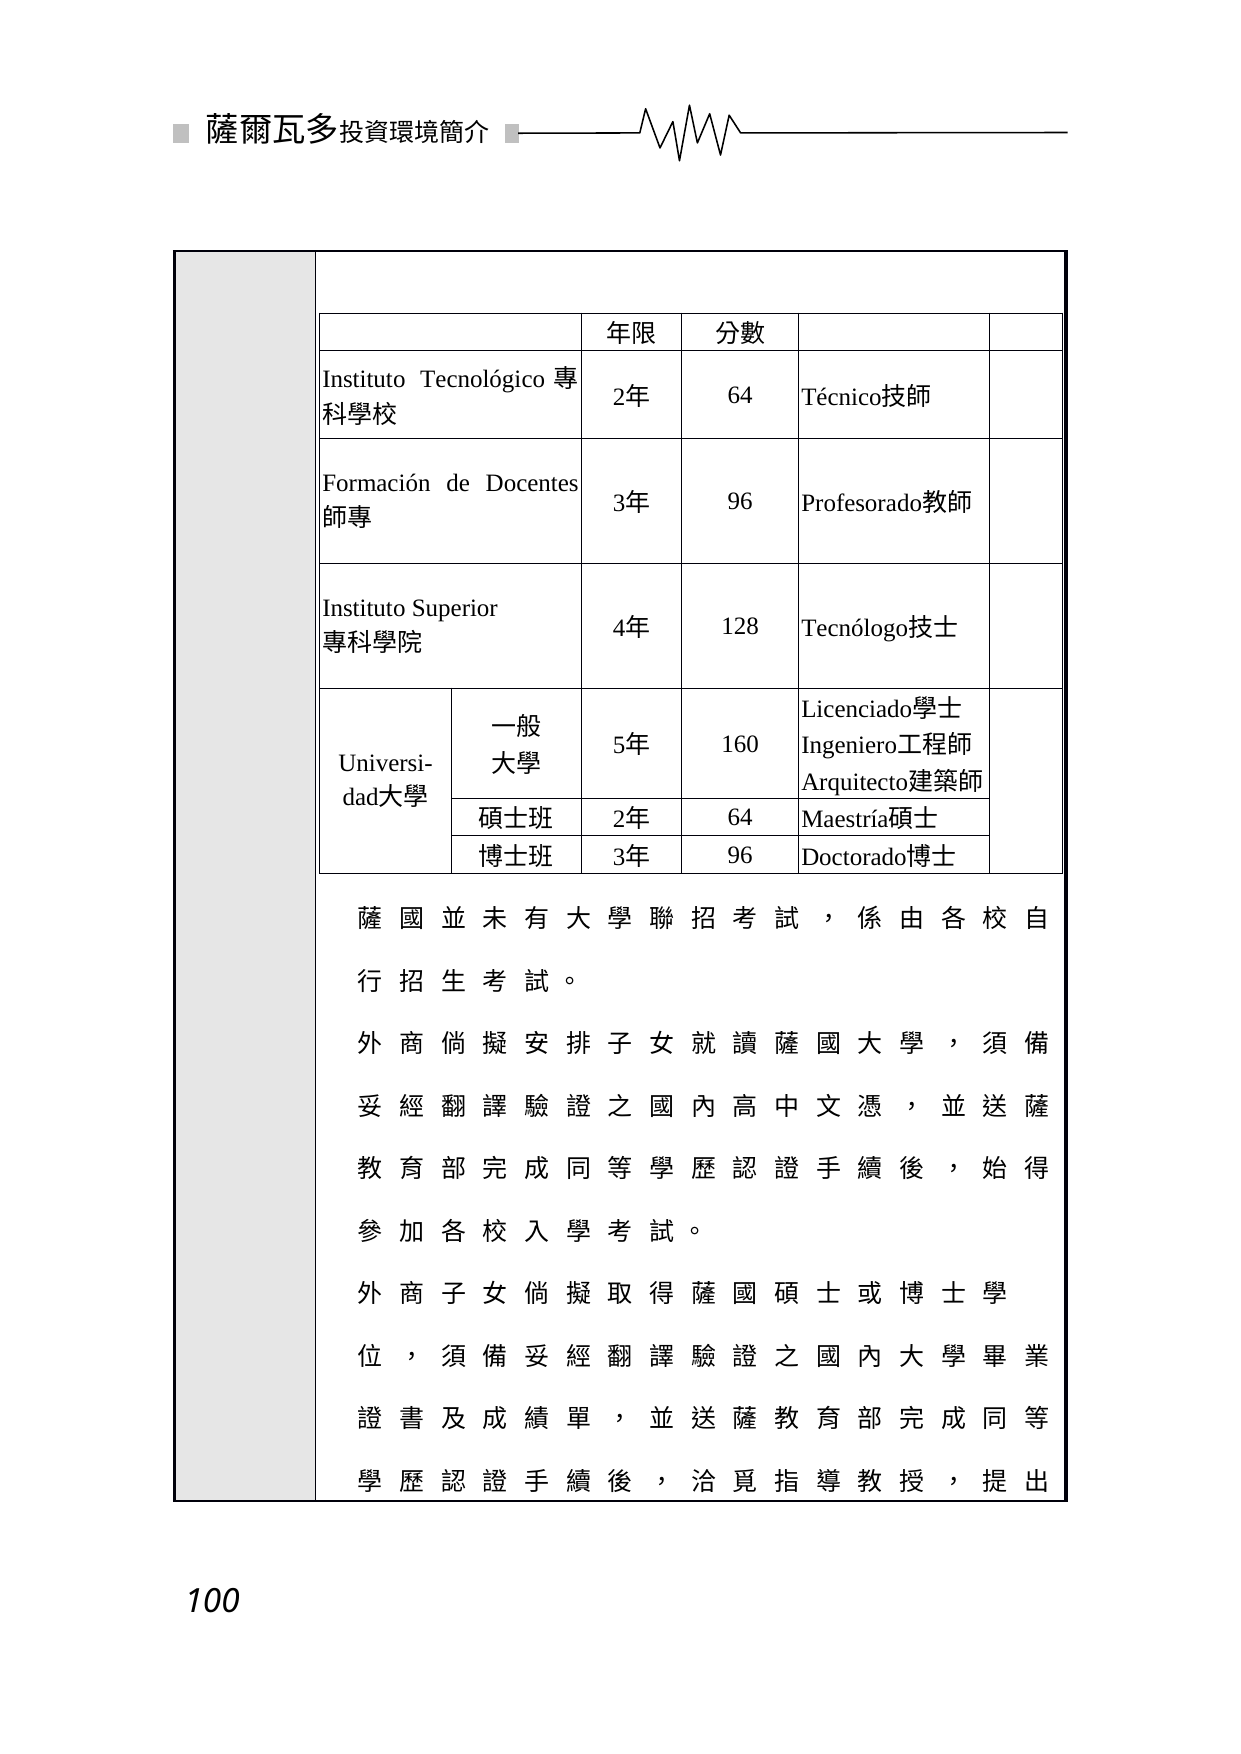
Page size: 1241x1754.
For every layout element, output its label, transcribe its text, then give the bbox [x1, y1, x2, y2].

table_cell 3年 [582, 836, 681, 872]
table_cell 2年 [582, 799, 681, 835]
table_cell [176, 252, 315, 1500]
table_cell Maestría碩士 [799, 799, 989, 835]
table_cell 160 [682, 689, 798, 797]
table_cell Universi- dad大學 [320, 689, 451, 872]
table_cell Doctorado博士 [799, 836, 989, 872]
table_cell 一般 大學 [452, 689, 581, 797]
table_cell 3年 [582, 439, 681, 563]
table_cell [990, 439, 1062, 563]
table_cell Licenciado學士 Ingeniero工程師 Arquitecto建築師 [799, 689, 989, 797]
table_cell [990, 564, 1062, 688]
table_header 分數 [682, 314, 798, 350]
table_cell 碩士班 [452, 799, 581, 835]
table_cell 2年 [582, 351, 681, 438]
table_cell Tecnólogo技士 [799, 564, 989, 688]
table_cell 96 [682, 439, 798, 563]
table_cell 薩國並未有大學聯招考試，係由各校自行招生考試。 外商倘擬安排子女就讀薩國大學，須備妥經翻譯驗證之國內高中文憑，並送薩教育部完成同等學歷認證手續後，始得參加各校入學考試。 外商子女倘擬取得薩國碩士或博士學位，須備妥經翻譯驗證之國內大學畢業證書及成績單，並送薩教育部完成同等學歷認證手續後，洽覓指導教授，提出 [316, 252, 1064, 1500]
table_cell 64 [682, 799, 798, 835]
table_header [990, 314, 1062, 350]
table_cell 128 [682, 564, 798, 688]
table_cell 博士班 [452, 836, 581, 872]
table_cell Técnico技師 [799, 351, 989, 438]
table_cell [990, 689, 1062, 872]
table_cell Profesorado教師 [799, 439, 989, 563]
table_cell 64 [682, 351, 798, 438]
table_cell [990, 351, 1062, 438]
table_cell 4年 [582, 564, 681, 688]
table_cell Instituto Superior 專科學院 [320, 564, 581, 688]
table_header [320, 314, 581, 350]
table_cell 5年 [582, 689, 681, 797]
table_header 年限 [582, 314, 681, 350]
table_cell 96 [682, 836, 798, 872]
table_cell Instituto Tecnológico專科學校 [320, 351, 581, 438]
table_cell Formación de Docentes師專 [320, 439, 581, 563]
table_header [799, 314, 989, 350]
